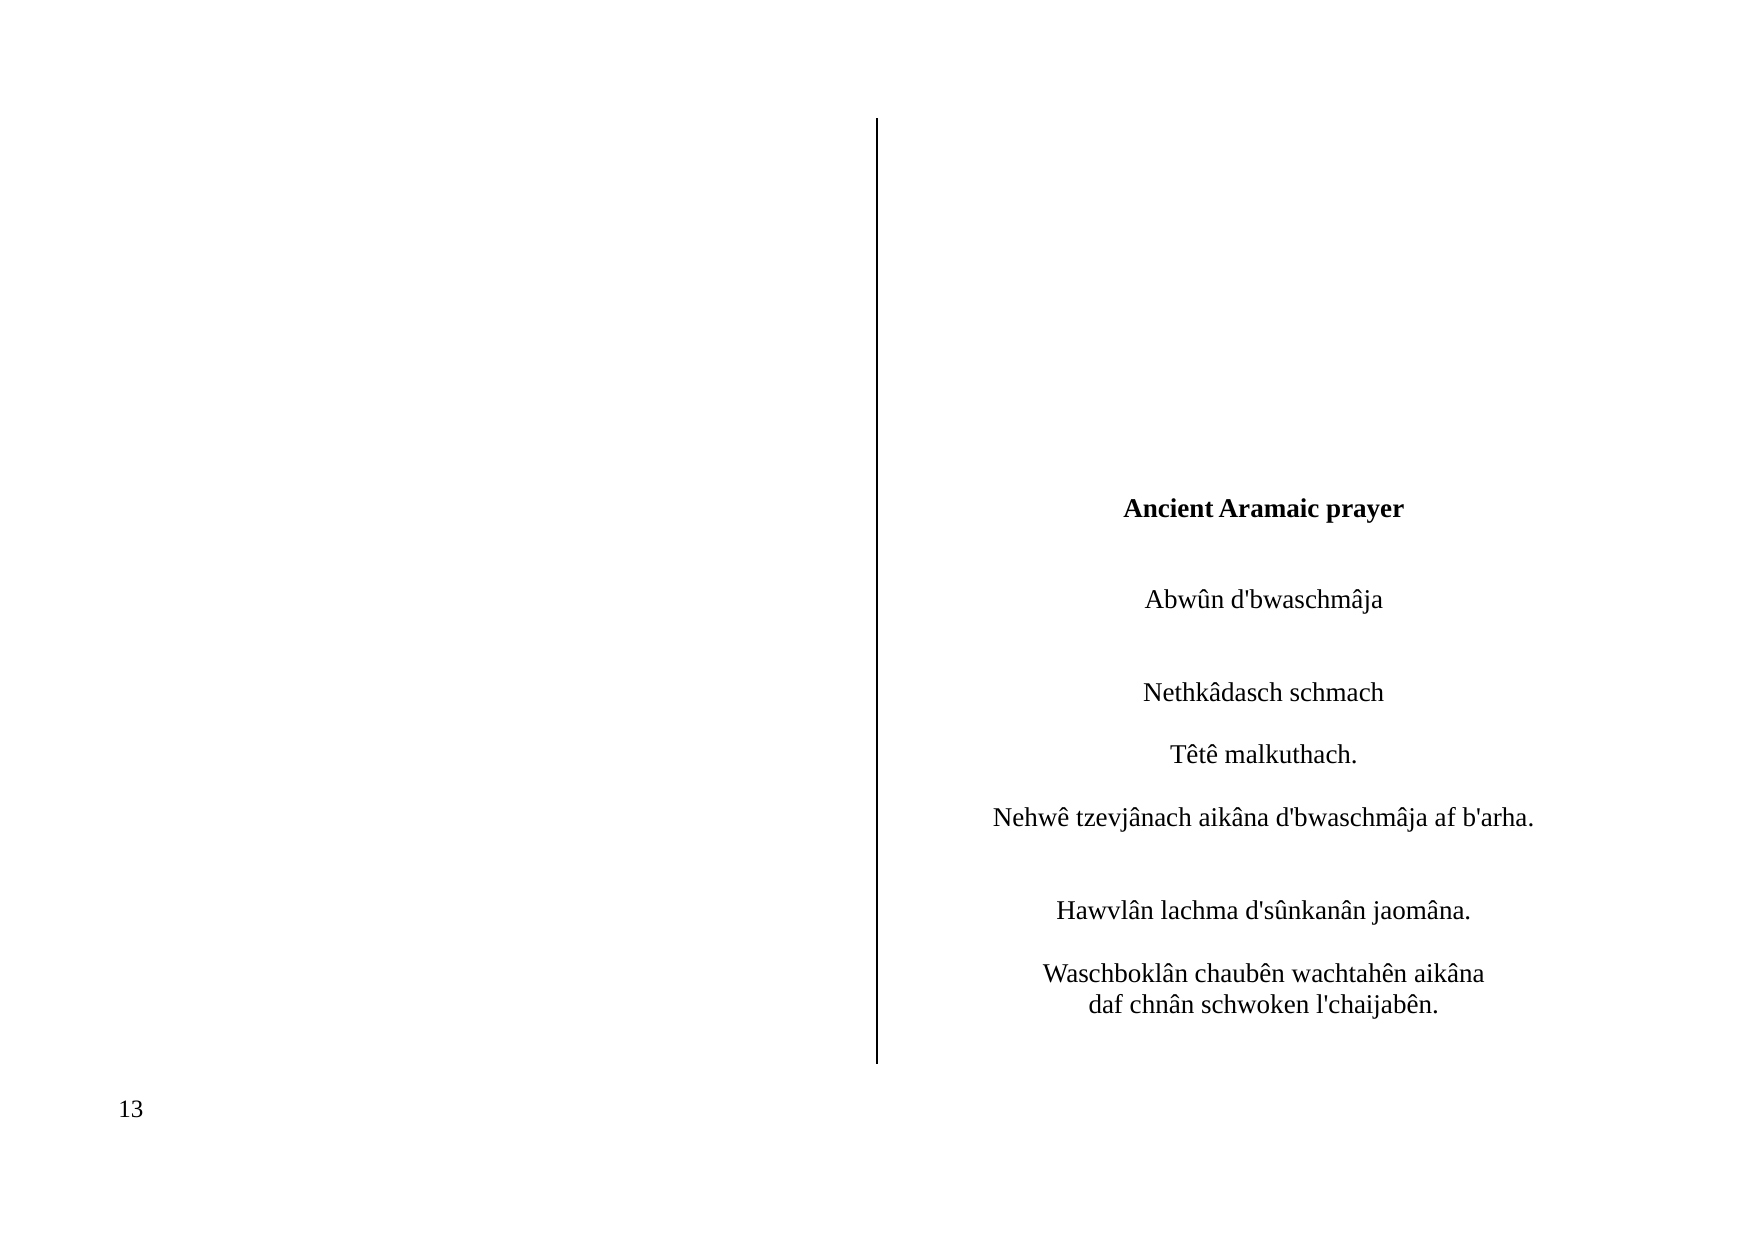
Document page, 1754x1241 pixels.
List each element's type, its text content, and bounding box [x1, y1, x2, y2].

text Hawvlân lachma d'sûnkanân jaomâna. [892, 894, 1635, 957]
text Nethkâdasch schmach [892, 676, 1635, 707]
text Têtê malkuthach. [892, 739, 1635, 770]
text Waschboklân chaubên wachtahên aikâna daf chnân schwoken l'chaijabên. [892, 957, 1635, 1050]
text Nehwê tzevjânach aikâna d'bwaschmâja af b'arha. [892, 801, 1635, 832]
text Ancient Aramaic prayer [892, 492, 1635, 552]
text Abwûn d'bwaschmâja [892, 583, 1635, 614]
